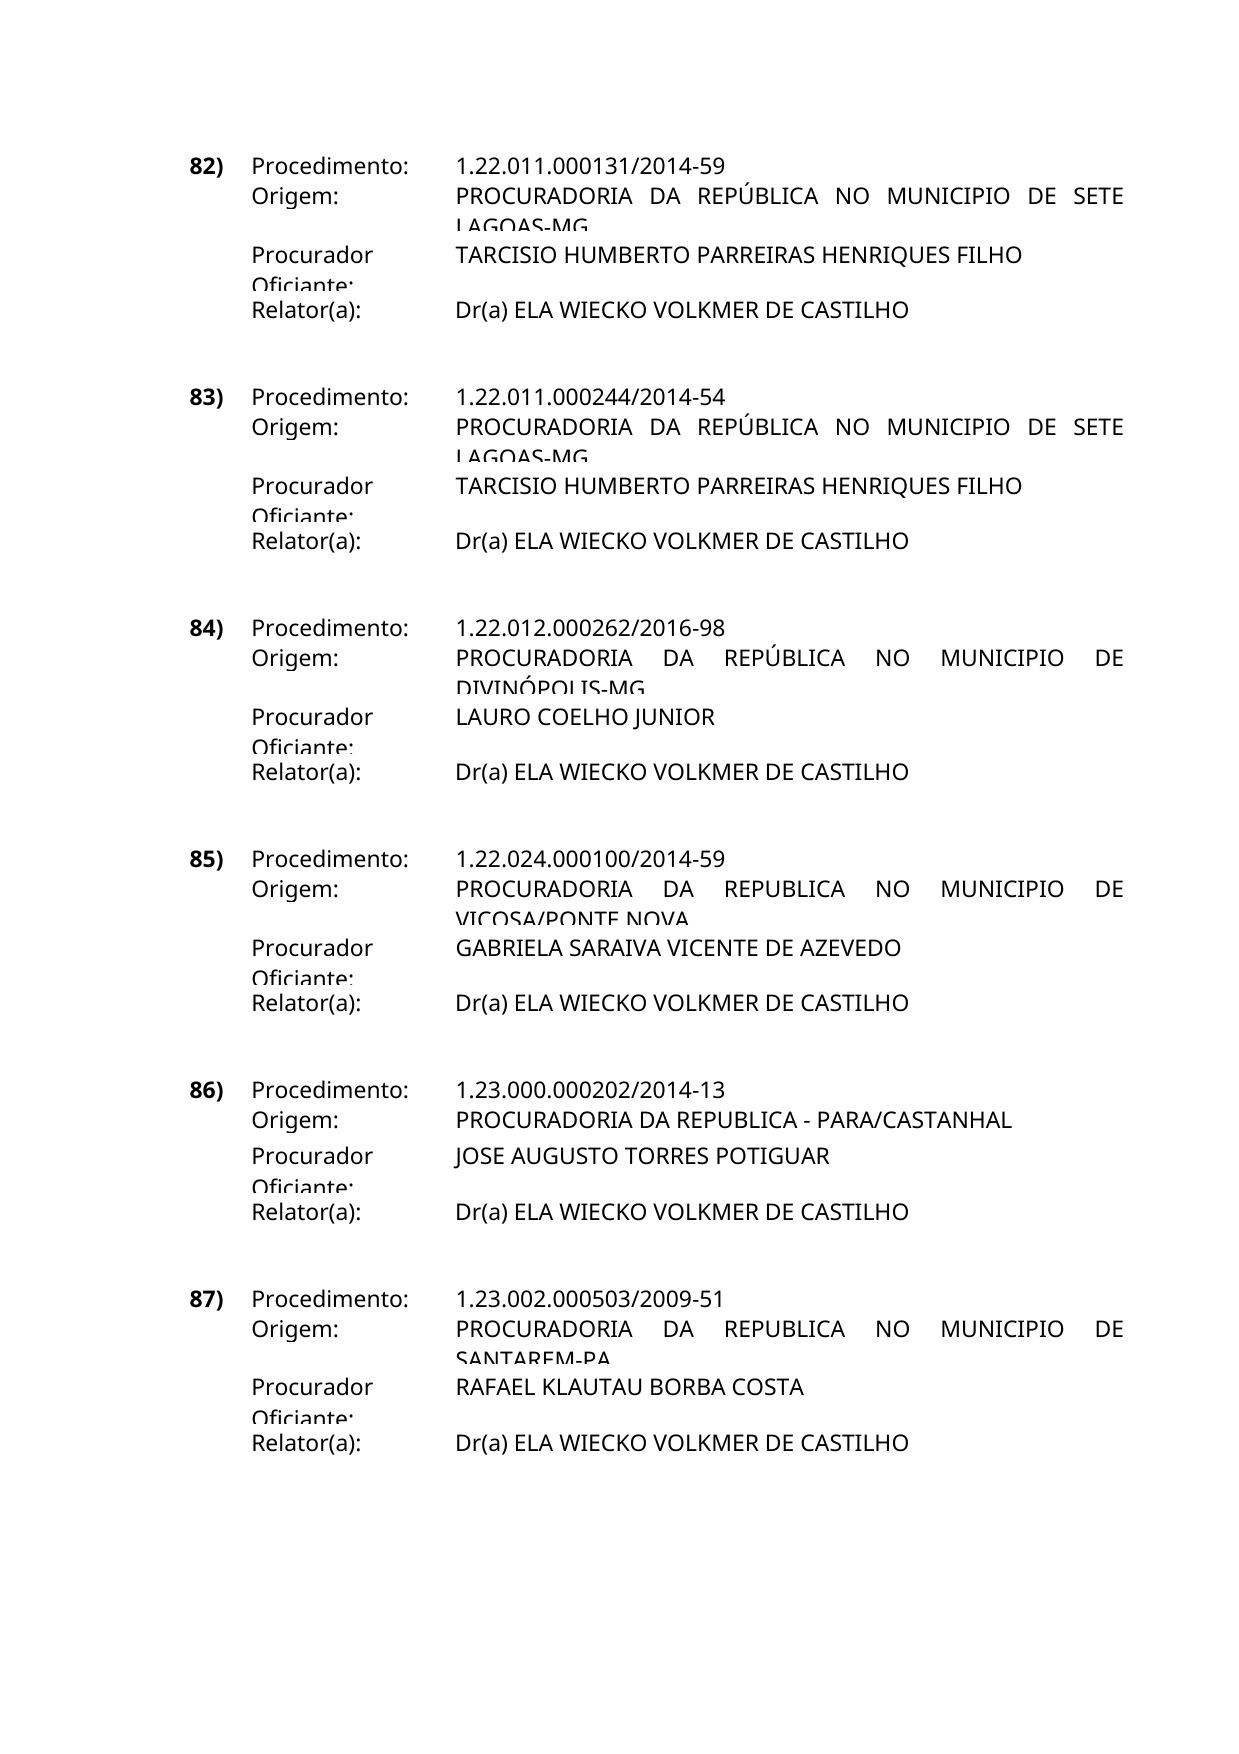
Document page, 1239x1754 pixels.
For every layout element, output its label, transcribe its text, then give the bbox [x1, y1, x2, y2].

table_cell [189, 701, 251, 752]
table_cell [0, 843, 189, 872]
table_cell Procedimento: [251, 843, 455, 872]
table_cell [189, 440, 251, 462]
table_cell [251, 1017, 455, 1074]
table_cell [0, 239, 189, 289]
table_cell [1125, 470, 1239, 521]
table_cell Origem: [251, 1313, 455, 1341]
table_cell RAFAEL KLAUTAU BORBA COSTA [455, 1371, 1124, 1422]
table_cell [189, 1341, 251, 1364]
table_cell [1125, 924, 1239, 932]
table_cell [0, 1196, 189, 1226]
table_cell [251, 440, 455, 462]
table_cell [1125, 324, 1239, 381]
table_cell [0, 671, 189, 693]
table_cell [0, 1313, 189, 1341]
table_cell [251, 1341, 455, 1364]
table_cell [0, 932, 189, 983]
table_cell PROCURADORIA DA REPÚBLICA NO MUNICIPIO DE SETE LAGOAS-MG [455, 180, 1124, 231]
table_header Relator(a): [251, 987, 455, 1016]
table_cell [251, 324, 455, 381]
table_cell [1125, 411, 1239, 439]
table_header Dr(a) ELA WIECKO VOLKMER DE CASTILHO [455, 987, 1122, 1016]
table_cell [189, 642, 251, 671]
table_cell TARCISIO HUMBERTO PARREIRAS HENRIQUES FILHO [455, 239, 1124, 289]
table_header Relator(a): [251, 756, 455, 785]
table_header [455, 0, 1124, 150]
table_cell [0, 756, 189, 786]
table_cell [0, 294, 189, 324]
table_header Dr(a) ELA WIECKO VOLKMER DE CASTILHO [455, 525, 1122, 554]
table_header [251, 0, 455, 150]
table_cell 84) [189, 612, 251, 641]
table_cell [251, 786, 455, 843]
table_cell [0, 462, 189, 469]
table_cell Procedimento: [251, 381, 455, 409]
table_header [0, 0, 189, 150]
table_cell [189, 671, 251, 693]
table_cell [1125, 786, 1239, 843]
table_cell [189, 1017, 251, 1074]
table_cell 86) [189, 1074, 251, 1103]
table_cell [455, 786, 1124, 843]
table_cell [189, 786, 251, 843]
table_cell [0, 1364, 189, 1371]
table_cell [1125, 150, 1239, 178]
table_cell [189, 411, 251, 439]
table_cell Procurador Oficiante: [251, 470, 455, 522]
table_cell [1125, 1371, 1239, 1422]
table_cell [189, 555, 251, 612]
table_cell Origem: [251, 1104, 455, 1133]
table_cell [0, 987, 189, 1017]
table_cell [0, 1283, 189, 1311]
table_cell [189, 209, 251, 231]
table_cell [189, 902, 251, 924]
table_cell [189, 231, 251, 238]
table_cell [1125, 1017, 1239, 1074]
table_cell TARCISIO HUMBERTO PARREIRAS HENRIQUES FILHO [455, 470, 1124, 521]
table_cell [189, 525, 251, 555]
table_cell [189, 462, 251, 469]
table_cell [1125, 381, 1239, 409]
table_cell [1125, 671, 1239, 693]
table_cell [455, 555, 1124, 612]
table_cell [0, 150, 189, 178]
table_cell Origem: [251, 180, 455, 208]
table_cell [251, 693, 455, 701]
table_cell [1125, 239, 1239, 289]
table_cell 1.23.002.000503/2009-51 [455, 1283, 1124, 1311]
table_cell [251, 1133, 455, 1140]
table_cell [0, 1427, 189, 1457]
table_cell [1125, 756, 1239, 786]
table_cell [189, 1104, 251, 1133]
table_cell [0, 180, 189, 208]
table_cell [1125, 1364, 1239, 1371]
table_cell [189, 239, 251, 289]
table_cell Origem: [251, 642, 455, 671]
table_header [189, 0, 251, 150]
table_cell PROCURADORIA DA REPUBLICA - PARA/CASTANHAL [455, 1104, 1124, 1133]
table_cell [251, 555, 455, 612]
table_cell [189, 924, 251, 932]
table_cell [189, 1364, 251, 1371]
table_cell [0, 873, 189, 902]
table_cell [0, 525, 189, 555]
table_cell [1125, 1283, 1239, 1311]
table_cell [189, 470, 251, 521]
table_cell 1.22.012.000262/2016-98 [455, 612, 1124, 641]
table_cell GABRIELA SARAIVA VICENTE DE AZEVEDO [455, 932, 1124, 983]
table_cell 1.22.011.000131/2014-59 [455, 150, 1124, 178]
table_cell Procedimento: [251, 1283, 455, 1311]
table_cell 87) [189, 1283, 251, 1311]
table_cell LAURO COELHO JUNIOR [455, 701, 1124, 752]
table_cell [1125, 1427, 1239, 1457]
table_cell Procedimento: [251, 150, 455, 178]
table_cell Origem: [251, 411, 455, 439]
table_header Relator(a): [251, 294, 455, 323]
table_cell [189, 1140, 251, 1191]
table_cell [251, 924, 455, 932]
table_header Dr(a) ELA WIECKO VOLKMER DE CASTILHO [455, 1196, 1122, 1224]
table_cell [1125, 525, 1239, 555]
table_cell Procurador Oficiante: [251, 1140, 455, 1193]
table_cell [1125, 231, 1239, 238]
table_cell [1125, 642, 1239, 671]
table_header Relator(a): [251, 1427, 455, 1455]
table_cell [1125, 555, 1239, 612]
table_cell [0, 555, 189, 612]
table_cell [189, 987, 251, 1017]
table_cell PROCURADORIA DA REPUBLICA NO MUNICIPIO DE VIÇOSA/PONTE NOVA [455, 873, 1124, 924]
table_cell [1125, 1196, 1239, 1226]
table_cell [1125, 987, 1239, 1017]
table_cell [1125, 843, 1239, 872]
table_cell [189, 932, 251, 983]
table_cell [1125, 1104, 1239, 1133]
table_cell [1125, 1074, 1239, 1103]
table_header [1125, 0, 1239, 150]
table_cell [189, 180, 251, 208]
table_cell [0, 411, 189, 439]
table_cell [1125, 180, 1239, 208]
table_cell [1125, 209, 1239, 231]
table_cell [0, 786, 189, 843]
table_cell [1125, 902, 1239, 924]
table_cell Procurador Oficiante: [251, 239, 455, 291]
table_cell [189, 324, 251, 381]
table_cell [1125, 612, 1239, 641]
table_cell [0, 1017, 189, 1074]
table_cell [1125, 462, 1239, 469]
table_cell Procurador Oficiante: [251, 701, 455, 753]
table_cell [1125, 1341, 1239, 1364]
table_cell [0, 1140, 189, 1191]
table_header Dr(a) ELA WIECKO VOLKMER DE CASTILHO [455, 1427, 1122, 1455]
table_cell PROCURADORIA DA REPÚBLICA NO MUNICIPIO DE DIVINÓPOLIS-MG [455, 642, 1124, 693]
table_cell [189, 1226, 251, 1283]
table_cell Origem: [251, 873, 455, 902]
table_cell [0, 902, 189, 924]
table_cell [0, 1133, 189, 1140]
table_cell [189, 1313, 251, 1341]
table_cell [0, 642, 189, 671]
table_cell [189, 756, 251, 786]
table_header Dr(a) ELA WIECKO VOLKMER DE CASTILHO [455, 294, 1122, 323]
table_cell [189, 873, 251, 902]
table_cell [0, 1226, 189, 1283]
table_cell [1125, 1140, 1239, 1191]
table_cell 1.22.024.000100/2014-59 [455, 843, 1124, 872]
table_cell [0, 693, 189, 701]
table_cell [455, 1226, 1124, 1283]
table_cell [189, 294, 251, 324]
table_cell JOSE AUGUSTO TORRES POTIGUAR [455, 1140, 1124, 1191]
table_cell 1.22.011.000244/2014-54 [455, 381, 1124, 409]
table_cell [0, 1104, 189, 1133]
table_cell [1125, 873, 1239, 902]
table_cell [189, 1196, 251, 1226]
table_cell [251, 209, 455, 231]
table_cell [455, 231, 1124, 238]
table_cell Procurador Oficiante: [251, 932, 455, 984]
table_cell 83) [189, 381, 251, 409]
table_cell [189, 1427, 251, 1457]
table_cell [0, 612, 189, 641]
table_cell [189, 1133, 251, 1140]
table_cell [0, 470, 189, 521]
table_cell [0, 1341, 189, 1364]
table_cell [0, 231, 189, 238]
table_cell [0, 924, 189, 932]
table_cell [1125, 1313, 1239, 1341]
table_cell [1125, 440, 1239, 462]
table_cell [1125, 1226, 1239, 1283]
table_cell Procurador Oficiante: [251, 1371, 455, 1424]
table_cell [251, 1364, 455, 1371]
table_cell PROCURADORIA DA REPÚBLICA NO MUNICIPIO DE SETE LAGOAS-MG [455, 411, 1124, 462]
table_cell [251, 671, 455, 693]
table_cell [1125, 294, 1239, 324]
table_cell [455, 1133, 1124, 1140]
table_cell [0, 381, 189, 409]
table_cell [455, 462, 1124, 469]
table_cell [0, 324, 189, 381]
table_cell [251, 462, 455, 469]
table_cell [455, 693, 1124, 701]
table_header Relator(a): [251, 1196, 455, 1224]
table_cell [251, 1226, 455, 1283]
table_cell [455, 1364, 1124, 1371]
table_cell [0, 1371, 189, 1422]
table_cell [1125, 932, 1239, 983]
table_cell [455, 1017, 1124, 1074]
table_cell [455, 324, 1124, 381]
table_cell [0, 1074, 189, 1103]
table_cell [251, 902, 455, 924]
table_cell [1125, 1133, 1239, 1140]
table_header Dr(a) ELA WIECKO VOLKMER DE CASTILHO [455, 756, 1122, 785]
table_cell [189, 1371, 251, 1422]
table_cell PROCURADORIA DA REPUBLICA NO MUNICIPIO DE SANTAREM-PA [455, 1313, 1124, 1364]
table_cell [1125, 701, 1239, 752]
table_cell Procedimento: [251, 612, 455, 641]
table_cell [251, 231, 455, 238]
table_cell [455, 924, 1124, 932]
table_cell [1125, 693, 1239, 701]
table_cell [0, 209, 189, 231]
table_cell [189, 693, 251, 701]
table_cell 82) [189, 150, 251, 178]
table_cell Procedimento: [251, 1074, 455, 1103]
table_cell 85) [189, 843, 251, 872]
table_header Relator(a): [251, 525, 455, 554]
table_cell 1.23.000.000202/2014-13 [455, 1074, 1124, 1103]
table_cell [0, 701, 189, 752]
table_cell [0, 440, 189, 462]
